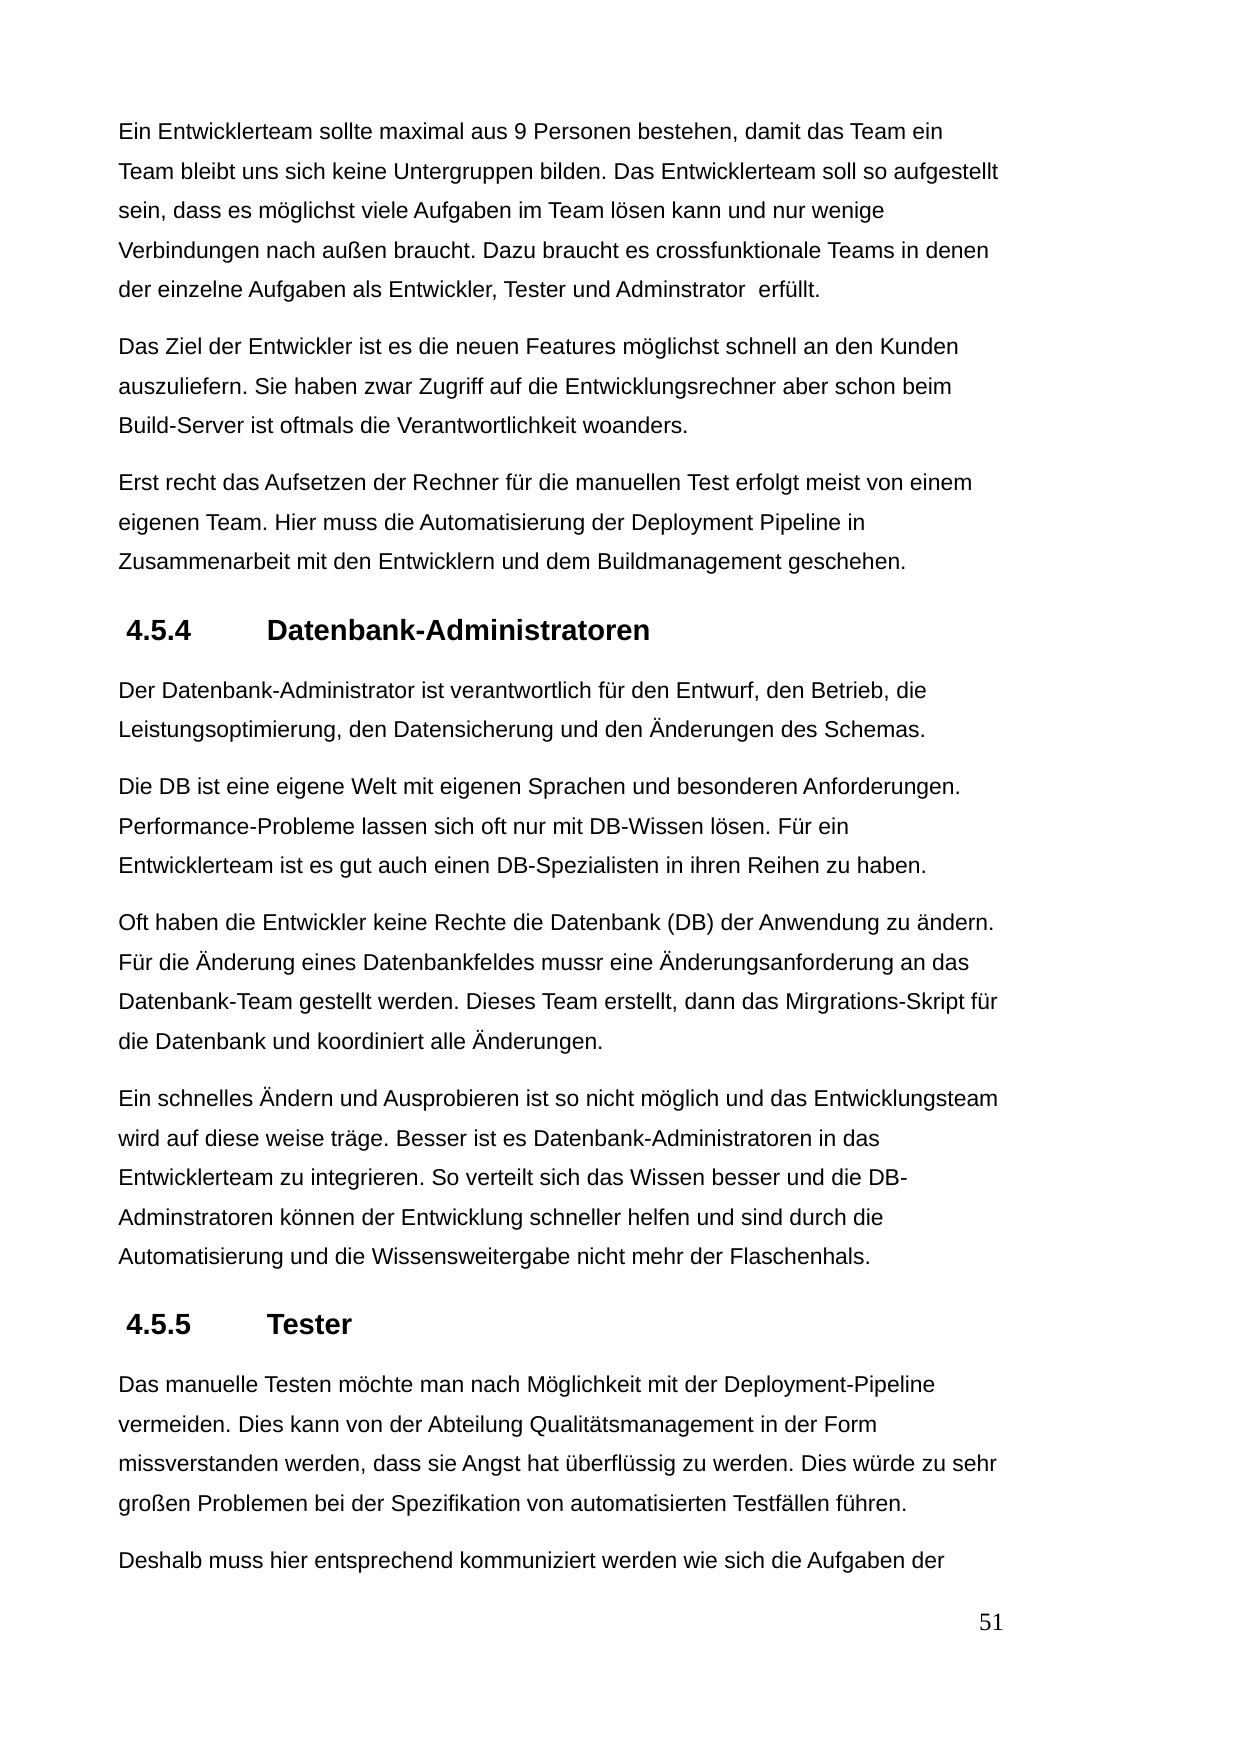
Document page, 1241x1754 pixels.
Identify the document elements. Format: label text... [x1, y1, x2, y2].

text Deshalb muss hier entsprechend kommuniziert werden wie sich die Aufgaben der [118, 1547, 1004, 1573]
text Das manuelle Testen möchte man nach Möglichkeit mit der Deployment-Pipeline vermeiden. Dies kann von der Abteilung Qualitätsmanagement in der Form missverstanden werden, dass sie Angst hat überflüssig zu werden. Dies würde zu sehr großen Problemen bei der Spezifikation von automatisierten Testfällen führen. [118, 1371, 1004, 1516]
text Oft haben die Entwickler keine Rechte die Datenbank (DB) der Anwendung zu ändern. Für die Änderung eines Datenbankfeldes mussr eine Änderungsanforderung an das Datenbank-Team gestellt werden. Dieses Team erstellt, dann das Mirgrations-Skript für die Datenbank und koordiniert alle Änderungen. [118, 909, 1004, 1054]
text Erst recht das Aufsetzen der Rechner für die manuellen Test erfolgt meist von einem eigenen Team. Hier muss die Automatisierung der Deployment Pipeline in Zusammenarbeit mit den Entwicklern und dem Buildmanagement geschehen. [118, 469, 1004, 575]
subtitle Datenbank-Administratoren [118, 613, 1004, 646]
text Der Datenbank-Administrator ist verantwortlich für den Entwurf, den Betrieb, die Leistungsoptimierung, den Datensicherung und den Änderungen des Schemas. [118, 677, 1004, 742]
text Die DB ist eine eigene Welt mit eigenen Sprachen und besonderen Anforderungen. Performance-Probleme lassen sich oft nur mit DB-Wissen lösen. Für ein Entwicklerteam ist es gut auch einen DB-Spezialisten in ihren Reihen zu haben. [118, 773, 1004, 878]
text Ein Entwicklerteam sollte maximal aus 9 Personen bestehen, damit das Team ein Team bleibt uns sich keine Untergruppen bilden. Das Entwicklerteam soll so aufgestellt sein, dass es möglichst viele Aufgaben im Team lösen kann und nur wenige Verbindungen nach außen braucht. Dazu braucht es crossfunktionale Teams in denen der einzelne Aufgaben als Entwickler, Tester und Adminstrator erfüllt. [118, 118, 1004, 302]
text Das Ziel der Entwickler ist es die neuen Features möglichst schnell an den Kunden auszuliefern. Sie haben zwar Zugriff auf die Entwicklungsrechner aber schon beim Build-Server ist oftmals die Verantwortlichkeit woanders. [118, 333, 1004, 438]
text Ein schnelles Ändern und Ausprobieren ist so nicht möglich und das Entwicklungsteam wird auf diese weise träge. Besser ist es Datenbank-Administratoren in das Entwicklerteam zu integrieren. So verteilt sich das Wissen besser und die DB-Adminstratoren können der Entwicklung schneller helfen und sind durch die Automatisierung und die Wissensweitergabe nicht mehr der Flaschenhals. [118, 1085, 1004, 1269]
subtitle Tester [118, 1307, 1004, 1341]
